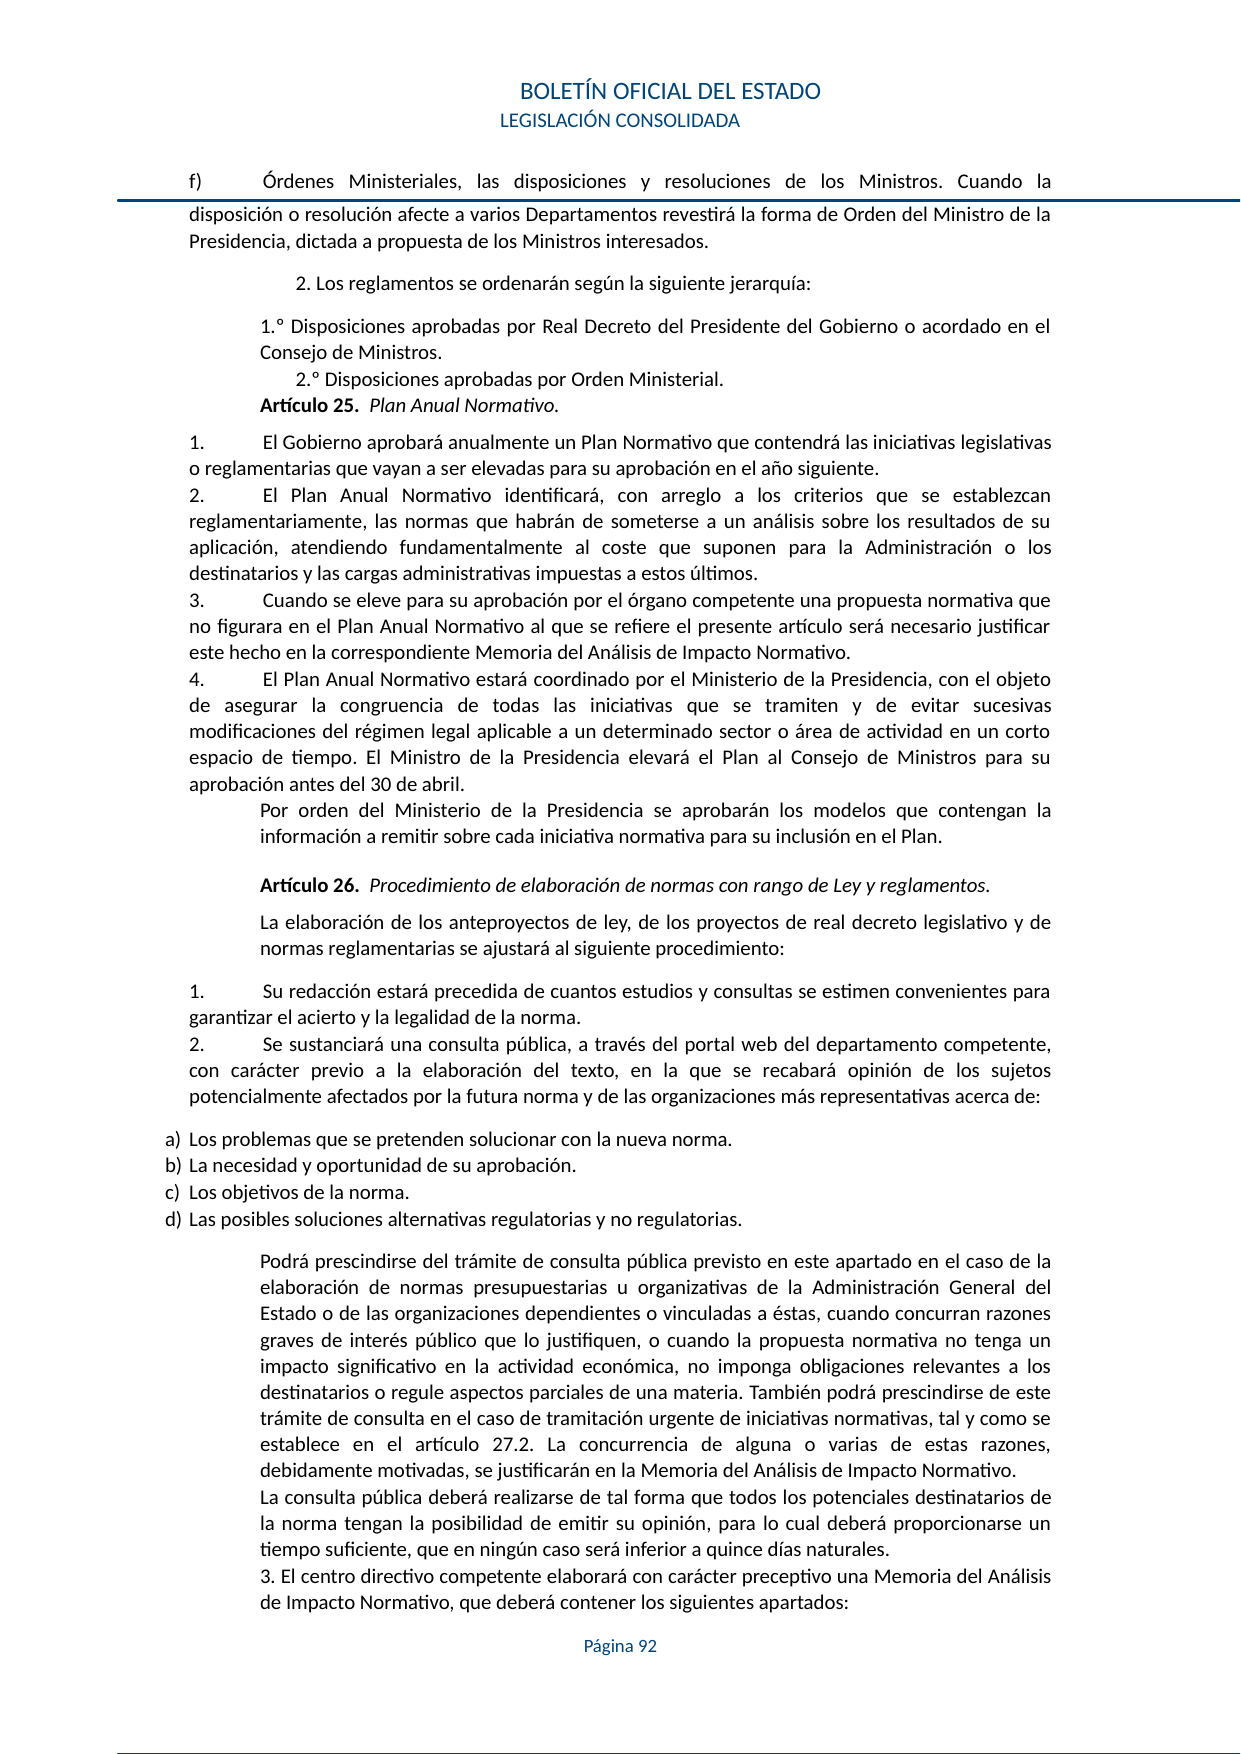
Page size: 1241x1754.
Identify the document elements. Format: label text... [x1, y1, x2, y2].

text Artículo 25. Plan Anual Normativo. [260, 392, 1053, 418]
list Su redacción estará precedida de cuantos estudios y consultas se estimen convenientes para garantizar el acierto y la legalidad de la norma. [189, 978, 1053, 1029]
text La elaboración de los anteproyectos de ley, de los proyectos de real decreto legislativo y de normas reglamentarias se ajustará al siguiente procedimiento: [260, 909, 1053, 961]
list El Plan Anual Normativo estará coordinado por el Ministerio de la Presidencia, con el objeto de asegurar la congruencia de todas las iniciativas que se tramiten y de evitar sucesivas modificaciones del régimen legal aplicable a un determinado sector o área de actividad en un corto espacio de tiempo. El Ministro de la Presidencia elevará el Plan al Consejo de Ministros para su aprobación antes del 30 de abril. [189, 666, 1053, 796]
list Los objetivos de la norma. [165, 1179, 1053, 1205]
list Cuando se eleve para su aprobación por el órgano competente una propuesta normativa que no figurara en el Plan Anual Normativo al que se refiere el presente artículo será necesario justificar este hecho en la correspondiente Memoria del Análisis de Impacto Normativo. [189, 587, 1053, 665]
text Artículo 26. Procedimiento de elaboración de normas con rango de Ley y reglamentos. [260, 872, 1053, 898]
list El Plan Anual Normativo identificará, con arreglo a los criterios que se establezcan reglamentariamente, las normas que habrán de someterse a un análisis sobre los resultados de su aplicación, atendiendo fundamentalmente al coste que suponen para la Administración o los destinatarios y las cargas administrativas impuestas a estos últimos. [189, 482, 1053, 586]
text Podrá prescindirse del trámite de consulta pública previsto en este apartado en el caso de la elaboración de normas presupuestarias u organizativas de la Administración General del Estado o de las organizaciones dependientes o vinculadas a éstas, cuando concurran razones graves de interés público que lo justifiquen, o cuando la propuesta normativa no tenga un impacto significativo en la actividad económica, no imponga obligaciones relevantes a los destinatarios o regule aspectos parciales de una materia. También podrá prescindirse de este trámite de consulta en el caso de tramitación urgente de iniciativas normativas, tal y como se establece en el artículo 27.2. La concurrencia de alguna o varias de estas razones, debidamente motivadas, se justificarán en la Memoria del Análisis de Impacto Normativo. [260, 1248, 1053, 1483]
text 2.º Disposiciones aprobadas por Orden Ministerial. [295, 366, 1053, 391]
text 3. El centro directivo competente elaborará con carácter preceptivo una Memoria del Análisis de Impacto Normativo, que deberá contener los siguientes apartados: [260, 1563, 1053, 1615]
text La consulta pública deberá realizarse de tal forma que todos los potenciales destinatarios de la norma tengan la posibilidad de emitir su opinión, para lo cual deberá proporcionarse un tiempo suficiente, que en ningún caso será inferior a quince días naturales. [260, 1484, 1053, 1562]
list Las posibles soluciones alternativas regulatorias y no regulatorias. [165, 1206, 1053, 1231]
text Por orden del Ministerio de la Presidencia se aprobarán los modelos que contengan la información a remitir sobre cada iniciativa normativa para su inclusión en el Plan. [260, 797, 1053, 849]
list Los problemas que se pretenden solucionar con la nueva norma. [165, 1126, 1053, 1151]
list El Gobierno aprobará anualmente un Plan Normativo que contendrá las iniciativas legislativas o reglamentarias que vayan a ser elevadas para su aprobación en el año siguiente. [189, 429, 1053, 481]
list La necesidad y oportunidad de su aprobación. [165, 1153, 1053, 1178]
text 2. Los reglamentos se ordenarán según la siguiente jerarquía: [295, 271, 1053, 296]
list Se sustanciará una consulta pública, a través del portal web del departamento competente, con carácter previo a la elaboración del texto, en la que se recabará opinión de los sujetos potencialmente afectados por la futura norma y de las organizaciones más representativas acerca de: [189, 1031, 1053, 1108]
list Órdenes Ministeriales, las disposiciones y resoluciones de los Ministros. Cuando la [189, 168, 1053, 199]
text 1.º Disposiciones aprobadas por Real Decreto del Presidente del Gobierno o acordado en el Consejo de Ministros. [260, 313, 1053, 364]
list disposición o resolución afecte a varios Departamentos revestirá la forma de Orden del Ministro de la Presidencia, dictada a propuesta de los Ministros interesados. [189, 202, 1053, 253]
